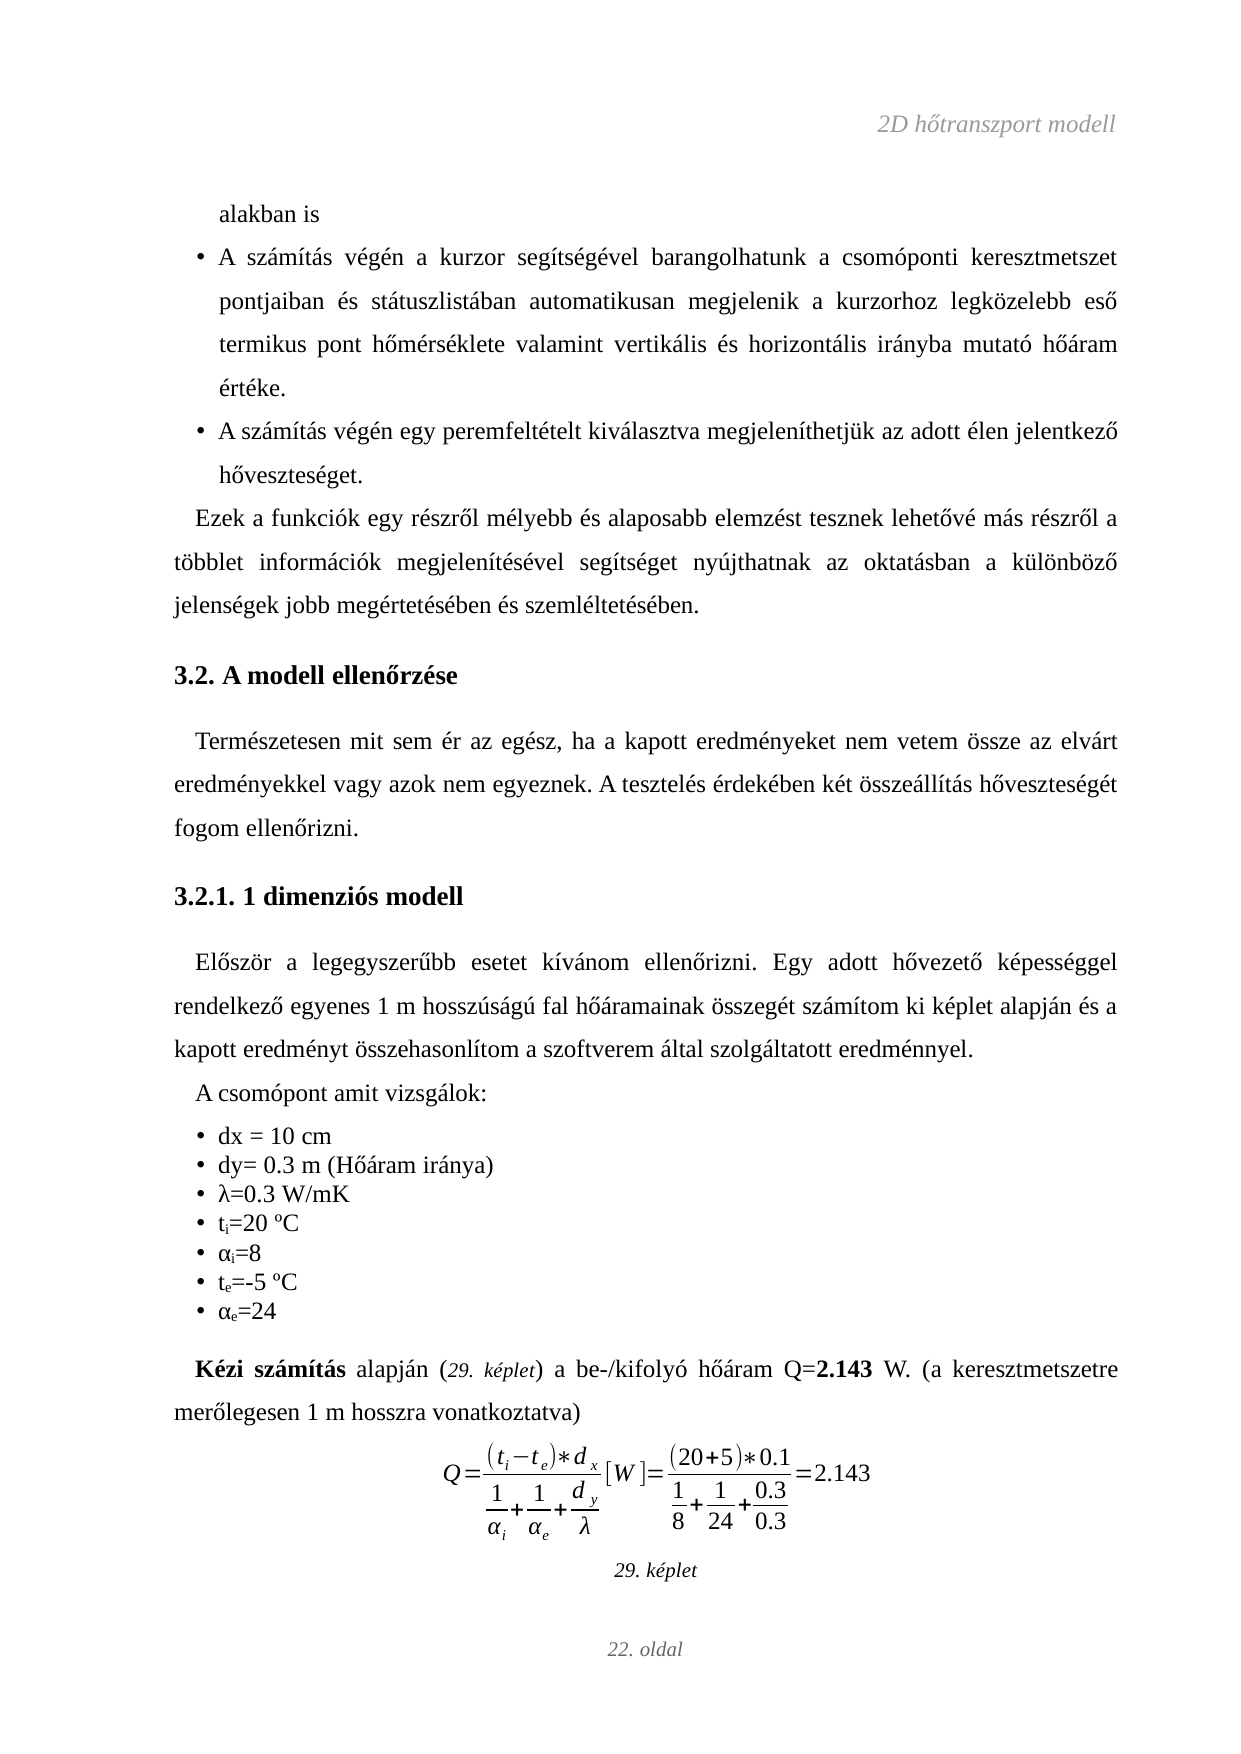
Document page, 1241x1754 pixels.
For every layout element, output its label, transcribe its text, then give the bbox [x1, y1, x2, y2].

list λ=0.3 W/mK [196, 1179, 1118, 1208]
text Ezek a funkciók egy részről mélyebb és alaposabb elemzést tesznek lehetővé más részről a többlet információk megjelenítésével segítséget nyújthatnak az oktatásban a különböző jelenségek jobb megértetésében és szemléltetésében. [174, 503, 1118, 619]
list ti=20 ºC [196, 1208, 1118, 1237]
subtitle 1 dimenziós modell [174, 881, 1118, 912]
text A csomópont amit vizsgálok: [174, 1078, 1118, 1107]
text Először a legegyszerűbb esetet kívánom ellenőrizni. Egy adott hővezető képességgel rendelkező egyenes 1 m hosszúságú fal hőáramainak összegét számítom ki képlet alapján és a kapott eredményt összehasonlítom a szoftverem által szolgáltatott eredménnyel. [174, 947, 1118, 1063]
list dy= 0.3 m (Hőáram iránya) [196, 1150, 1118, 1179]
list alakban is [196, 198, 1118, 227]
list αi=8 [196, 1237, 1118, 1266]
list A számítás végén egy peremfeltételt kiválasztva megjeleníthetjük az adott élen jelentkező hőveszteséget. [196, 416, 1118, 489]
list dx = 10 cm [196, 1121, 1118, 1150]
list αe=24 [196, 1296, 1118, 1324]
list te=-5 ºC [196, 1266, 1118, 1296]
subtitle A modell ellenőrzése [174, 659, 1118, 690]
list A számítás végén a kurzor segítségével barangolhatunk a csomóponti keresztmetszet pontjaiban és státuszlistában automatikusan megjelenik a kurzorhoz legközelebb eső termikus pont hőmérséklete valamint vertikális és horizontális irányba mutató hőáram értéke. [196, 242, 1118, 402]
text Kézi számítás alapján (29. képlet) a be-/kifolyó hőáram Q=2.143 W. (a keresztmetszetre merőlegesen 1 m hosszra vonatkoztatva) [174, 1354, 1118, 1426]
text 29. képlet [174, 1558, 1118, 1582]
text Természetesen mit sem ér az egész, ha a kapott eredményeket nem vetem össze az elvárt eredményekkel vagy azok nem egyeznek. A tesztelés érdekében két összeállítás hőveszteségét fogom ellenőrizni. [174, 726, 1118, 842]
